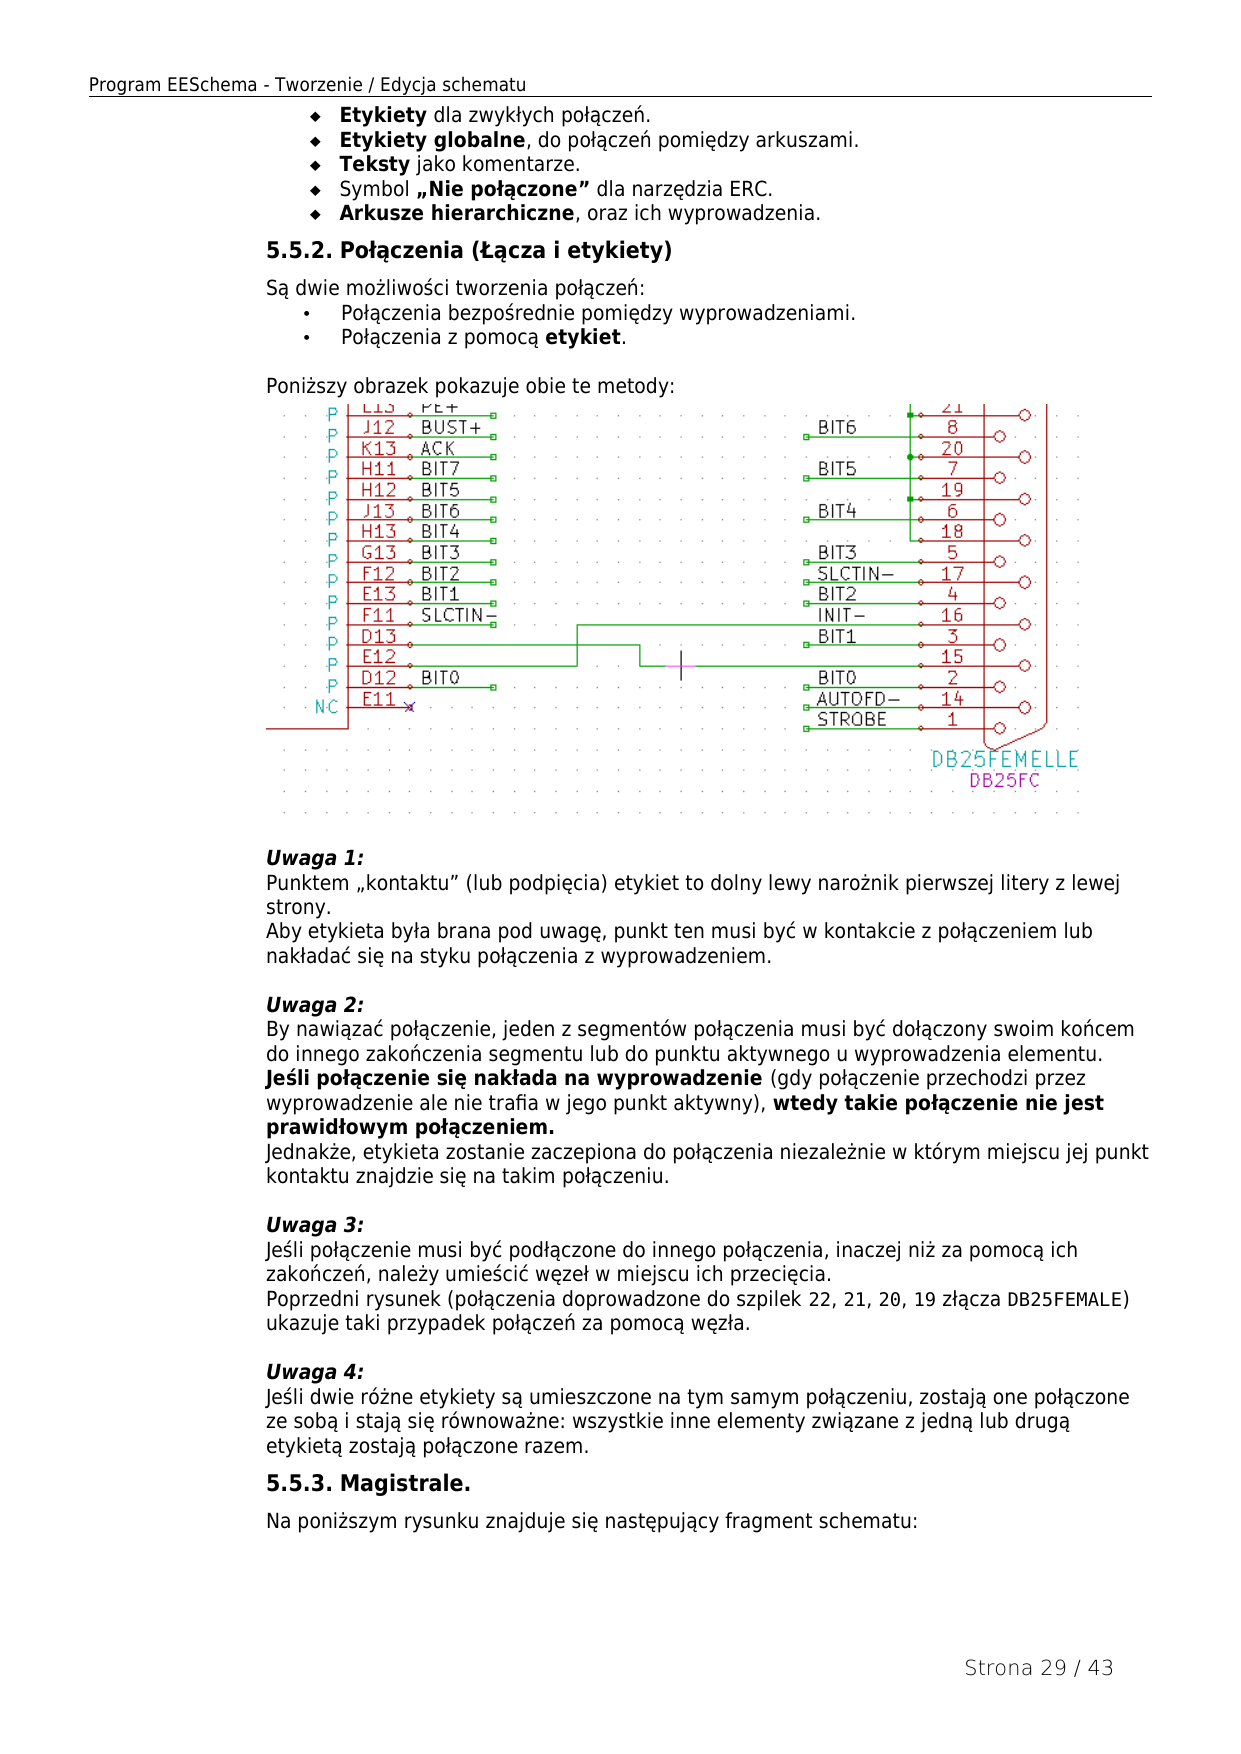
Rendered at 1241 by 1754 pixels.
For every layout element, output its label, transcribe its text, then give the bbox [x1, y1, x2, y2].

text Uwaga 4: [266, 1360, 1152, 1384]
text Jeśli połączenie musi być podłączone do innego połączenia, inaczej niż za pomocą ich zakończeń, należy umieścić węzeł w miejscu ich przecięcia. [266, 1238, 1152, 1287]
text By nawiązać połączenie, jeden z segmentów połączenia musi być dołączony swoim końcem do innego zakończenia segmentu lub do punktu aktywnego u wyprowadzenia elementu. [266, 1017, 1152, 1066]
list Etykiety globalne, do połączeń pomiędzy arkuszami. [310, 128, 1152, 152]
text Uwaga 1: [266, 846, 1152, 871]
picture [265, 404, 1085, 816]
text Jeśli dwie różne etykiety są umieszczone na tym samym połączeniu, zostają one połączone ze sobą i stają się równoważne: wszystkie inne elementy związane z jedną lub drugą etykietą zostają połączone razem. [266, 1384, 1152, 1458]
list Połączenia bezpośrednie pomiędzy wyprowadzeniami. [303, 301, 1152, 325]
text Uwaga 2: [266, 993, 1152, 1017]
text Aby etykieta była brana pod uwagę, punkt ten musi być w kontakcie z połączeniem lub nakładać się na styku połączenia z wyprowadzeniem. [266, 919, 1152, 968]
list Połączenia z pomocą etykiet. [303, 325, 1152, 350]
text Poniższy obrazek pokazuje obie te metody: [266, 374, 1152, 399]
text Poprzedni rysunek (połączenia doprowadzone do szpilek 22, 21, 20, 19 złącza DB25FEMALE) ukazuje taki przypadek połączeń za pomocą węzła. [266, 1287, 1152, 1336]
list Teksty jako komentarze. [310, 152, 1152, 177]
subtitle Połączenia (Łącza i etykiety) [266, 237, 1152, 264]
text Na poniższym rysunku znajduje się następujący fragment schematu: [266, 1508, 1152, 1533]
text Jednakże, etykieta zostanie zaczepiona do połączenia niezależnie w którym miejscu jej punkt kontaktu znajdzie się na takim połączeniu. [266, 1140, 1152, 1189]
text Punktem „kontaktu” (lub podpięcia) etykiet to dolny lewy narożnik pierwszej litery z lewej strony. [266, 871, 1152, 919]
list Arkusze hierarchiczne, oraz ich wyprowadzenia. [310, 201, 1152, 226]
list Symbol „Nie połączone” dla narzędzia ERC. [310, 177, 1152, 201]
text Jeśli połączenie się nakłada na wyprowadzenie (gdy połączenie przechodzi przez wyprowadzenie ale nie trafia w jego punkt aktywny), wtedy takie połączenie nie jest prawidłowym połączeniem. [266, 1066, 1152, 1140]
text Uwaga 3: [266, 1213, 1152, 1238]
list Etykiety dla zwykłych połączeń. [310, 103, 1152, 128]
text Są dwie możliwości tworzenia połączeń: [266, 276, 1152, 301]
subtitle Magistrale. [266, 1470, 1152, 1497]
